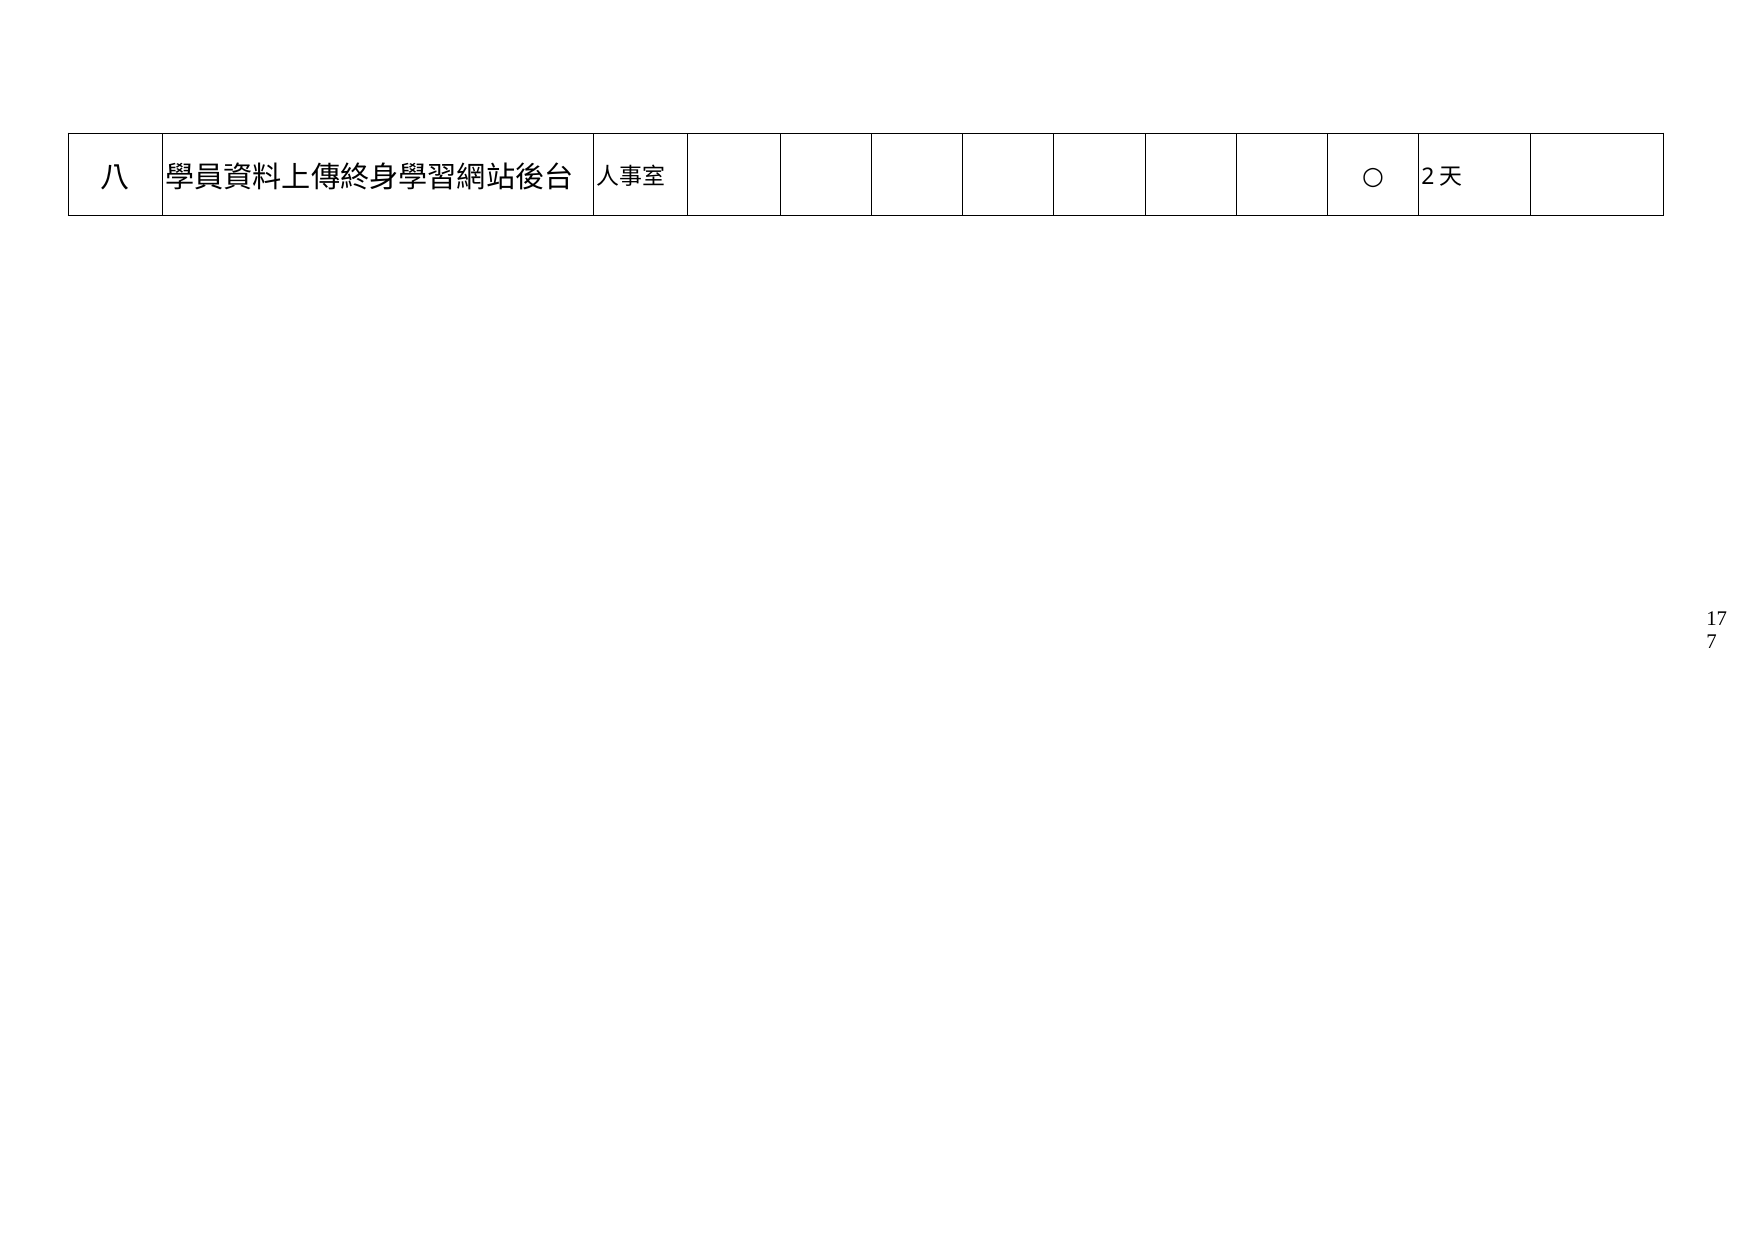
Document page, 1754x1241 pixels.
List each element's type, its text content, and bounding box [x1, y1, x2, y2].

table_cell 八 [69, 134, 162, 215]
table_cell [1531, 134, 1663, 215]
table_cell [872, 134, 962, 215]
table_cell ○ [1328, 134, 1418, 215]
table_cell [688, 134, 780, 215]
table_cell [1146, 134, 1236, 215]
table_cell [963, 134, 1053, 215]
table_cell 學員資料上傳終身學習網站後台 [163, 134, 593, 215]
table_cell 2天 [1419, 134, 1530, 215]
table_cell [781, 134, 871, 215]
table_cell 人事室 [594, 134, 687, 215]
table_cell [1237, 134, 1327, 215]
table_cell [1054, 134, 1145, 215]
